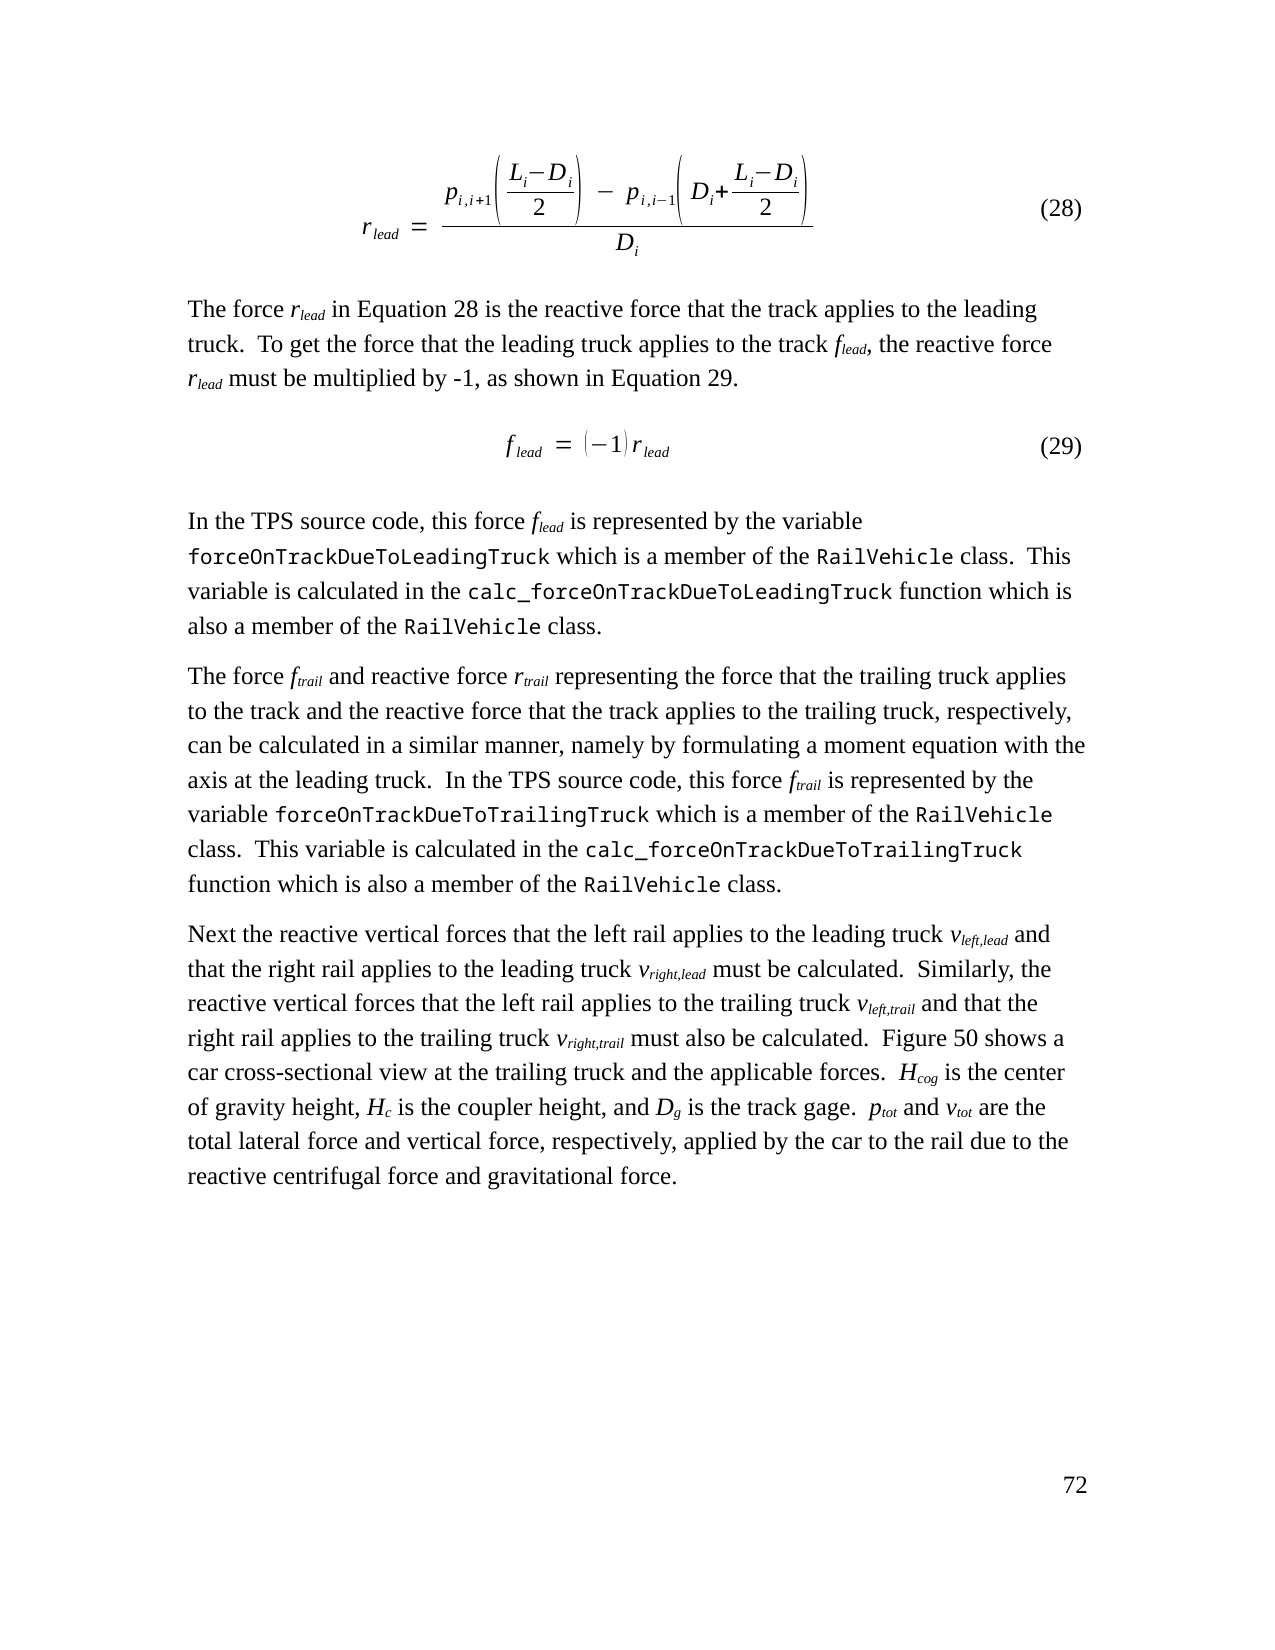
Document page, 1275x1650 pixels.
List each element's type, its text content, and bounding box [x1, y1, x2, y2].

table_header [188, 413, 987, 478]
table_header [188, 150, 987, 266]
table_header (28) [988, 150, 1087, 266]
text In the TPS source code, this force flead is represented by the variable forceOnTrackDueToLeadingTruck which is a member of the RailVehicle class. This variable is calculated in the calc_forceOnTrackDueToLeadingTruck function which is also a member of the RailVehicle class. [187, 506, 1087, 641]
text Next the reactive vertical forces that the left rail applies to the leading truck vleft,lead and that the right rail applies to the leading truck vright,lead must be calculated. Similarly, the reactive vertical forces that the left rail applies to the trailing truck vleft,trail and that the right rail applies to the trailing truck vright,trail must also be calculated. Figure 50 shows a car cross-sectional view at the trailing truck and the applicable forces. Hcog is the center of gravity height, Hc is the coupler height, and Dg is the track gage. ptot and vtot are the total lateral force and vertical force, respectively, applied by the car to the rail due to the reactive centrifugal force and gravitational force. [187, 919, 1087, 1189]
table_header (29) [987, 413, 1087, 478]
text The force rlead in Equation 28 is the reactive force that the track applies to the leading truck. To get the force that the leading truck applies to the track flead, the reactive force rlead must be multiplied by -1, as shown in Equation 29. [187, 294, 1087, 392]
text The force ftrail and reactive force rtrail representing the force that the trailing truck applies to the track and the reactive force that the track applies to the trailing truck, respectively, can be calculated in a similar manner, namely by formulating a moment equation with the axis at the leading truck. In the TPS source code, this force ftrail is represented by the variable forceOnTrackDueToTrailingTruck which is a member of the RailVehicle class. This variable is calculated in the calc_forceOnTrackDueToTrailingTruck function which is also a member of the RailVehicle class. [187, 661, 1087, 899]
